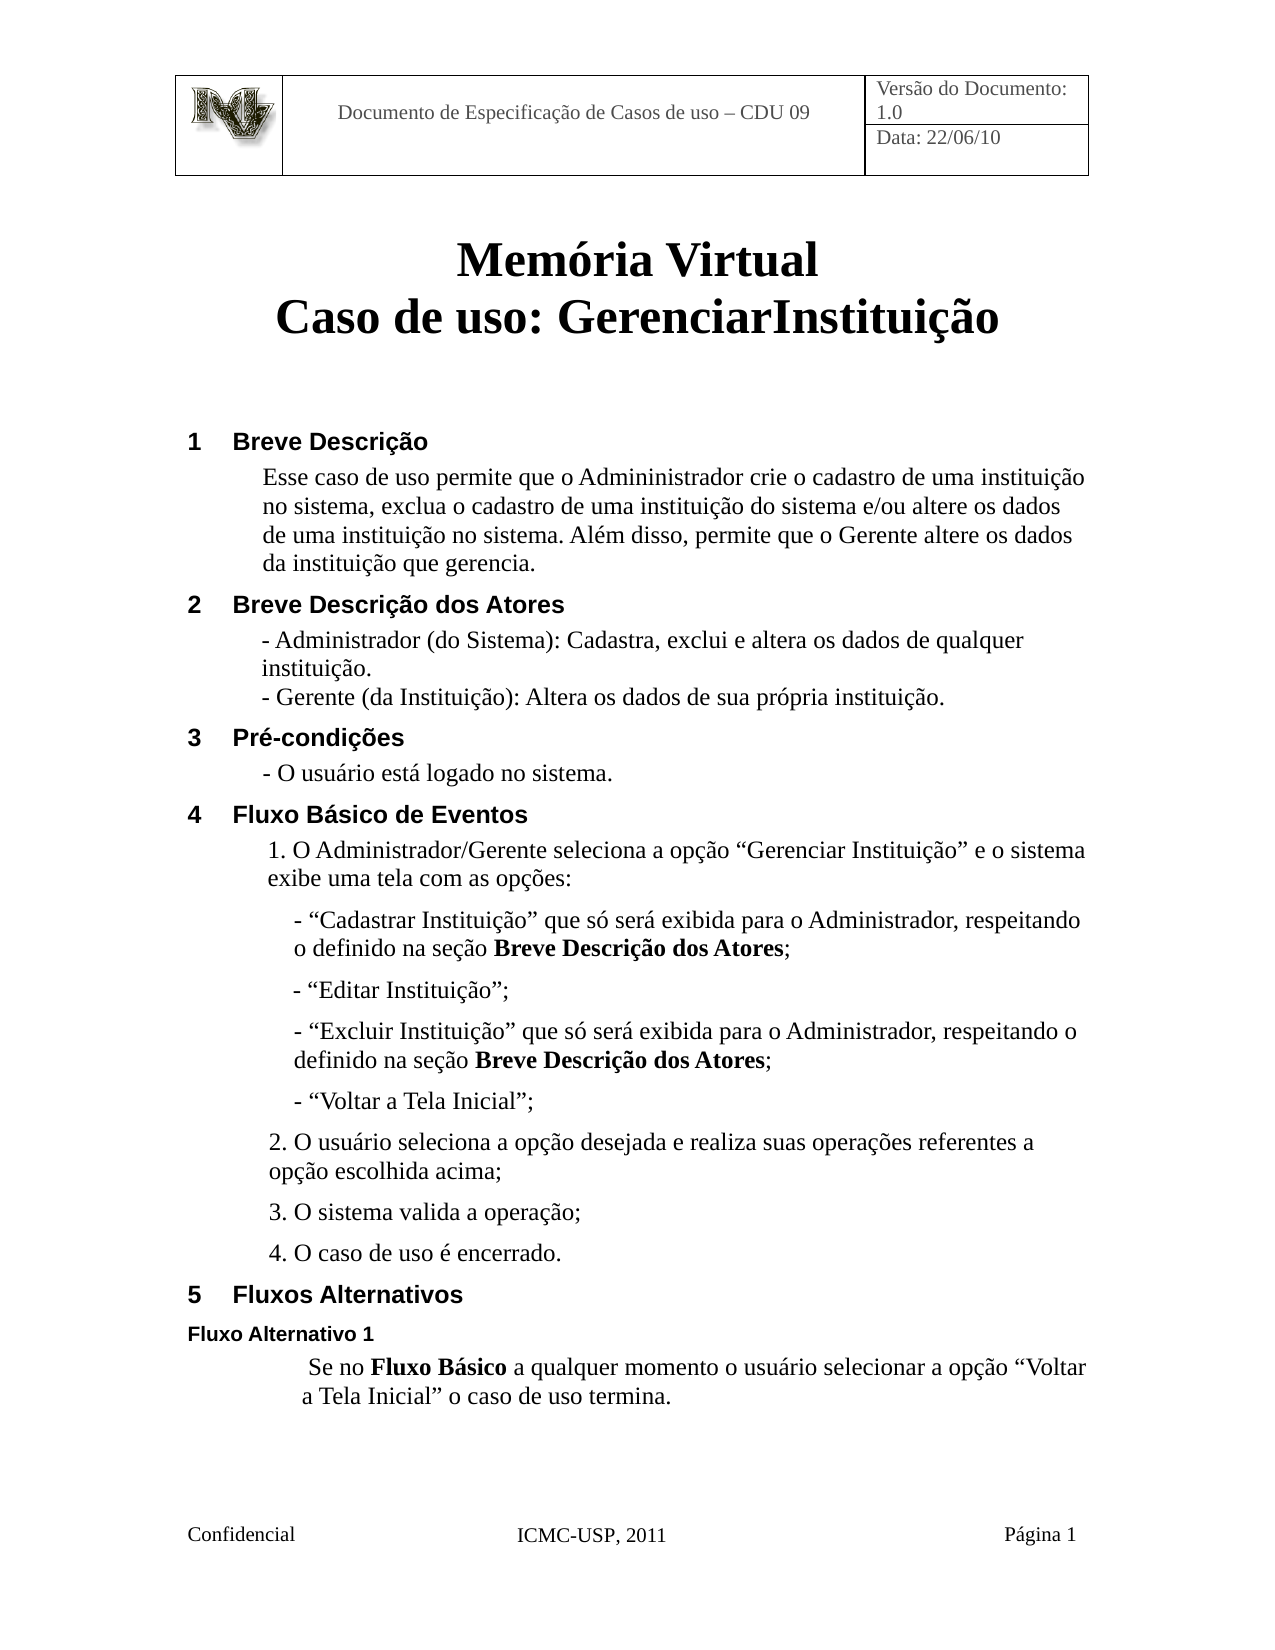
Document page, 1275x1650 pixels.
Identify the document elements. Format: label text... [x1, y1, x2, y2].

text Esse caso de uso permite que o Admininistrador crie o cadastro de uma instituição no sistema, exclua o cadastro de uma instituição do sistema e/ou altere os dados de uma instituição no sistema. Além disso, permite que o Gerente altere os dados da instituição que gerencia. [262, 462, 1087, 577]
text - Administrador (do Sistema): Cadastra, exclui e altera os dados de qualquer instituição. [187, 625, 1087, 682]
subtitle Breve Descrição [187, 427, 1087, 456]
title Memória Virtual Caso de uso: GerenciarInstituição [187, 230, 1087, 345]
subtitle Breve Descrição dos Atores [187, 590, 1087, 618]
subtitle Fluxo Alternativo 1 [187, 1321, 1087, 1346]
subtitle Fluxos Alternativos [187, 1280, 1087, 1308]
list 4. O caso de uso é encerrado. [269, 1238, 1087, 1267]
list - “Editar Instituição”; [187, 975, 1087, 1003]
list - “Voltar a Tela Inicial”; [294, 1086, 1087, 1115]
text - Gerente (da Instituição): Altera os dados de sua própria instituição. [187, 682, 1087, 711]
subtitle Fluxo Básico de Eventos [187, 800, 1087, 828]
list 1. O Administrador/Gerente seleciona a opção “Gerenciar Instituição” e o sistema exibe uma tela com as opções: [230, 835, 1087, 892]
list - “Cadastrar Instituição” que só será exibida para o Administrador, respeitando o definido na seção Breve Descrição dos Atores; [294, 905, 1087, 962]
subtitle Pré-condições [187, 723, 1087, 752]
text Se no Fluxo Básico a qualquer momento o usuário selecionar a opção “Voltar a Tela Inicial” o caso de uso termina. [302, 1352, 1087, 1410]
text - O usuário está logado no sistema. [262, 758, 1087, 787]
list - “Excluir Instituição” que só será exibida para o Administrador, respeitando o definido na seção Breve Descrição dos Atores; [294, 1016, 1087, 1073]
picture [186, 76, 277, 151]
list 2. O usuário seleciona a opção desejada e realiza suas operações referentes a opção escolhida acima; [269, 1127, 1087, 1185]
list 3. O sistema valida a operação; [269, 1197, 1087, 1226]
